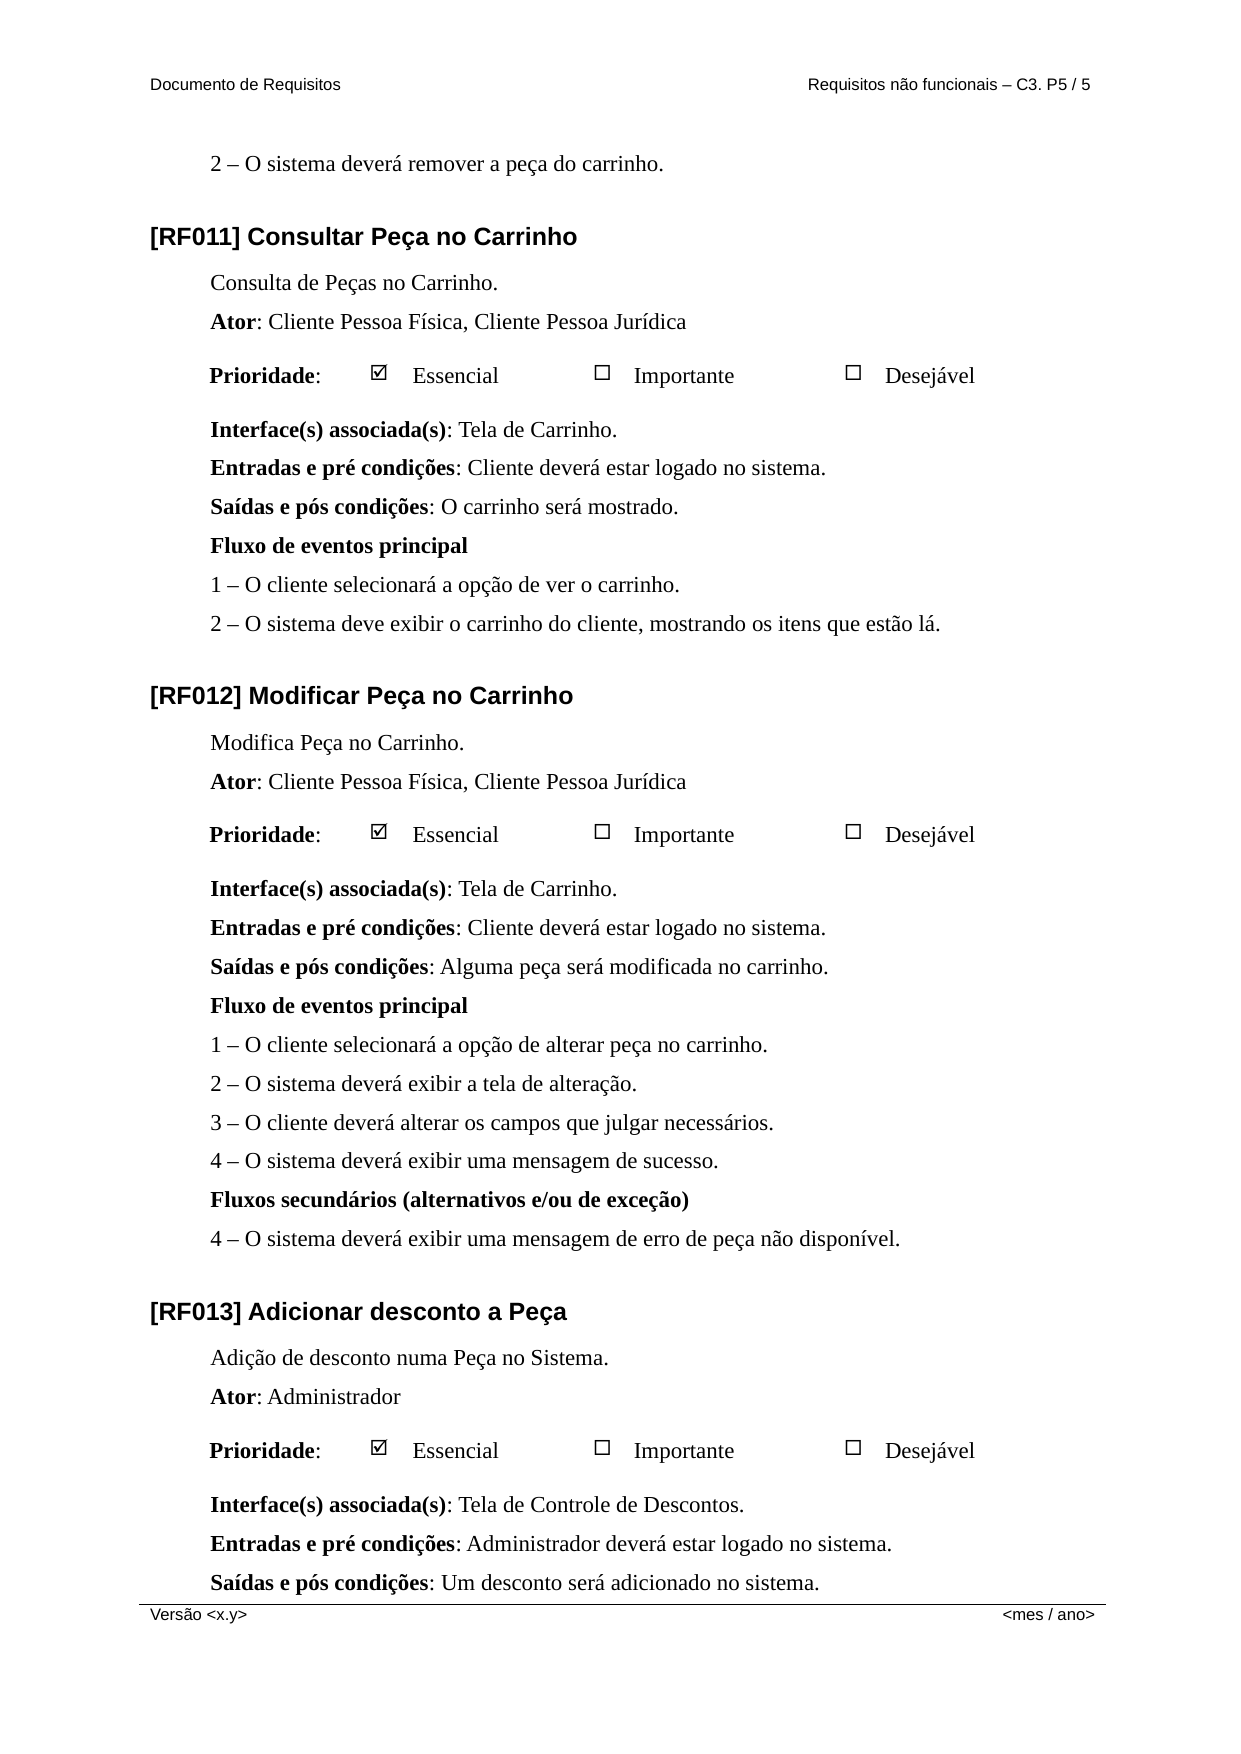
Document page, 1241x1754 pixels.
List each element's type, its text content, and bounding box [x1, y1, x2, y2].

text Ator: Cliente Pessoa Física, Cliente Pessoa Jurídica [210, 768, 1090, 794]
text 2 – O sistema deverá remover a peça do carrinho. [210, 150, 1090, 176]
table_header Importante [623, 1416, 829, 1484]
text [RF013] Adicionar desconto a Peça [150, 1297, 1090, 1325]
table_header  [829, 800, 873, 869]
table_header Importante [623, 800, 829, 869]
text 4 – O sistema deverá exibir uma mensagem de erro de peça não disponível. [210, 1225, 1090, 1252]
table_header Importante [623, 340, 829, 409]
table_header  [829, 1416, 873, 1484]
text Adição de desconto numa Peça no Sistema. [210, 1344, 1090, 1371]
text [RF011] Consultar Peça no Carrinho [150, 221, 1090, 250]
text [RF012] Modificar Peça no Carrinho [150, 681, 1090, 710]
text Interface(s) associada(s): Tela de Controle de Descontos. [210, 1491, 1090, 1517]
text Fluxo de eventos principal [210, 992, 1090, 1018]
text Entradas e pré condições: Cliente deverá estar logado no sistema. [210, 914, 1090, 941]
text 2 – O sistema deverá exibir a tela de alteração. [210, 1070, 1090, 1096]
table_header  [829, 340, 873, 409]
table_header  [578, 800, 622, 869]
text Interface(s) associada(s): Tela de Carrinho. [210, 876, 1090, 902]
table_header Essencial [401, 800, 578, 869]
text Saídas e pós condições: Alguma peça será modificada no carrinho. [210, 953, 1090, 979]
text 4 – O sistema deverá exibir uma mensagem de sucesso. [210, 1147, 1090, 1174]
table_header Desejável [874, 1416, 1017, 1484]
text Consulta de Peças no Carrinho. [210, 269, 1090, 295]
text Entradas e pré condições: Cliente deverá estar logado no sistema. [210, 454, 1090, 481]
table_header  [357, 800, 401, 869]
text Saídas e pós condições: O carrinho será mostrado. [210, 493, 1090, 520]
text Saídas e pós condições: Um desconto será adicionado no sistema. [210, 1568, 1090, 1595]
text Ator: Cliente Pessoa Física, Cliente Pessoa Jurídica [210, 308, 1090, 334]
table_header Desejável [874, 800, 1017, 869]
table_header Prioridade: [194, 800, 357, 869]
table_header  [578, 340, 622, 409]
text 1 – O cliente selecionará a opção de alterar peça no carrinho. [210, 1031, 1090, 1057]
text Interface(s) associada(s): Tela de Carrinho. [210, 416, 1090, 442]
table_header Essencial [401, 340, 578, 409]
table_header Prioridade: [194, 1416, 357, 1484]
text Fluxo de eventos principal [210, 532, 1090, 558]
text Modifica Peça no Carrinho. [210, 729, 1090, 755]
text 1 – O cliente selecionará a opção de ver o carrinho. [210, 571, 1090, 597]
text Fluxos secundários (alternativos e/ou de exceção) [210, 1186, 1090, 1213]
table_header  [578, 1416, 622, 1484]
table_header Essencial [401, 1416, 578, 1484]
table_header Desejável [874, 340, 1017, 409]
text Entradas e pré condições: Administrador deverá estar logado no sistema. [210, 1530, 1090, 1556]
text 3 – O cliente deverá alterar os campos que julgar necessários. [210, 1109, 1090, 1135]
text Ator: Administrador [210, 1383, 1090, 1409]
text 2 – O sistema deve exibir o carrinho do cliente, mostrando os itens que estão lá. [210, 610, 1090, 636]
table_header  [357, 1416, 401, 1484]
table_header Prioridade: [194, 340, 357, 409]
table_header  [357, 340, 401, 409]
